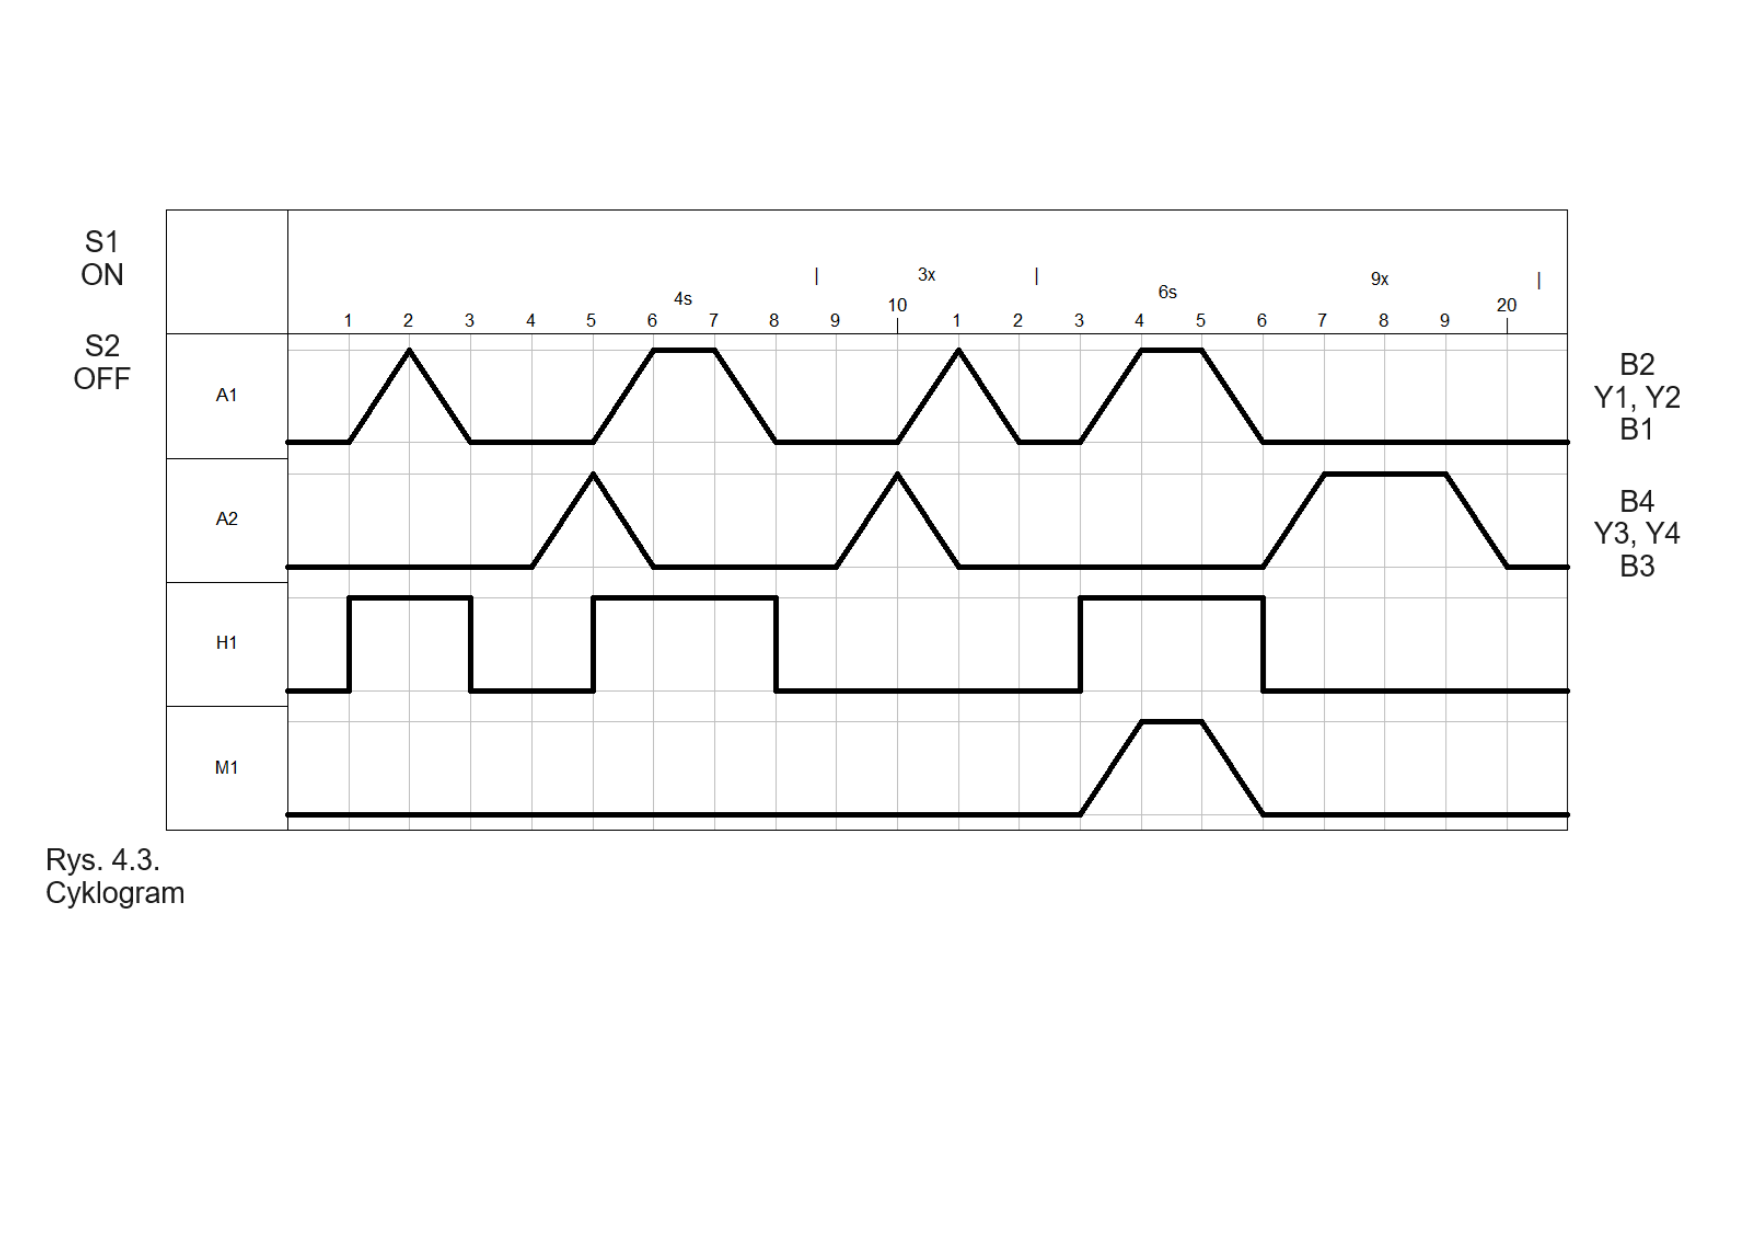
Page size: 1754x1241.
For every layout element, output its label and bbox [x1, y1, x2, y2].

picture [28, 182, 1707, 925]
